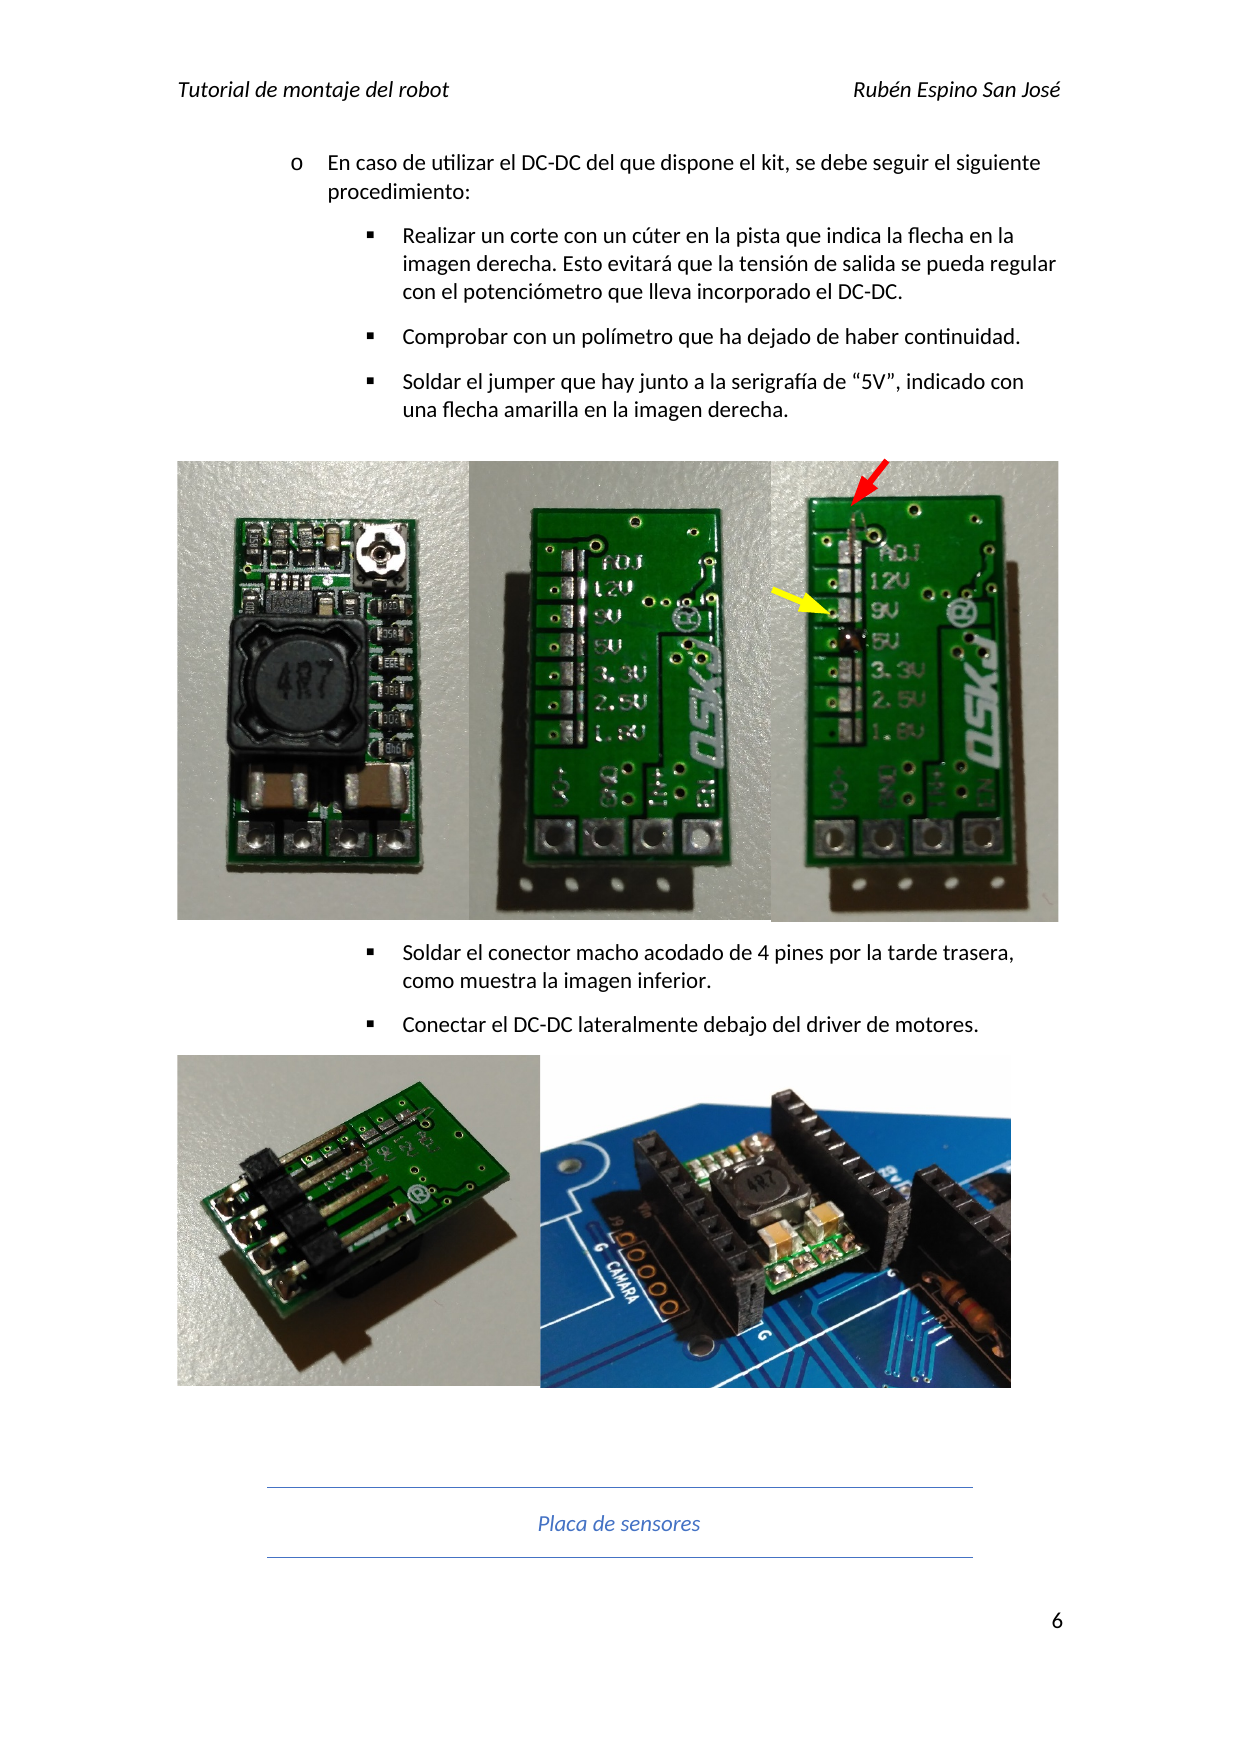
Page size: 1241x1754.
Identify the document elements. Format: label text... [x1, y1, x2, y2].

list Comprobar con un polímetro que ha dejado de haber continuidad. [365, 322, 1063, 350]
list Realizar un corte con un cúter en la pista que indica la flecha en la imagen derecha. Esto evitará que la tensión de salida se pueda regular con el potenciómetro que lleva incorporado el DC-DC. [365, 221, 1063, 306]
text Placa de sensores [267, 1488, 973, 1557]
list Soldar el conector macho acodado de 4 pines por la tarde trasera, como muestra la imagen inferior. [365, 938, 1063, 994]
list En caso de utilizar el DC-DC del que dispone el kit, se debe seguir el siguiente procedimiento: [290, 148, 1063, 205]
list Conectar el DC-DC lateralmente debajo del driver de motores. [365, 1010, 1063, 1038]
list Soldar el jumper que hay junto a la serigrafía de “5V”, indicado con una flecha amarilla en la imagen derecha. [365, 367, 1063, 423]
